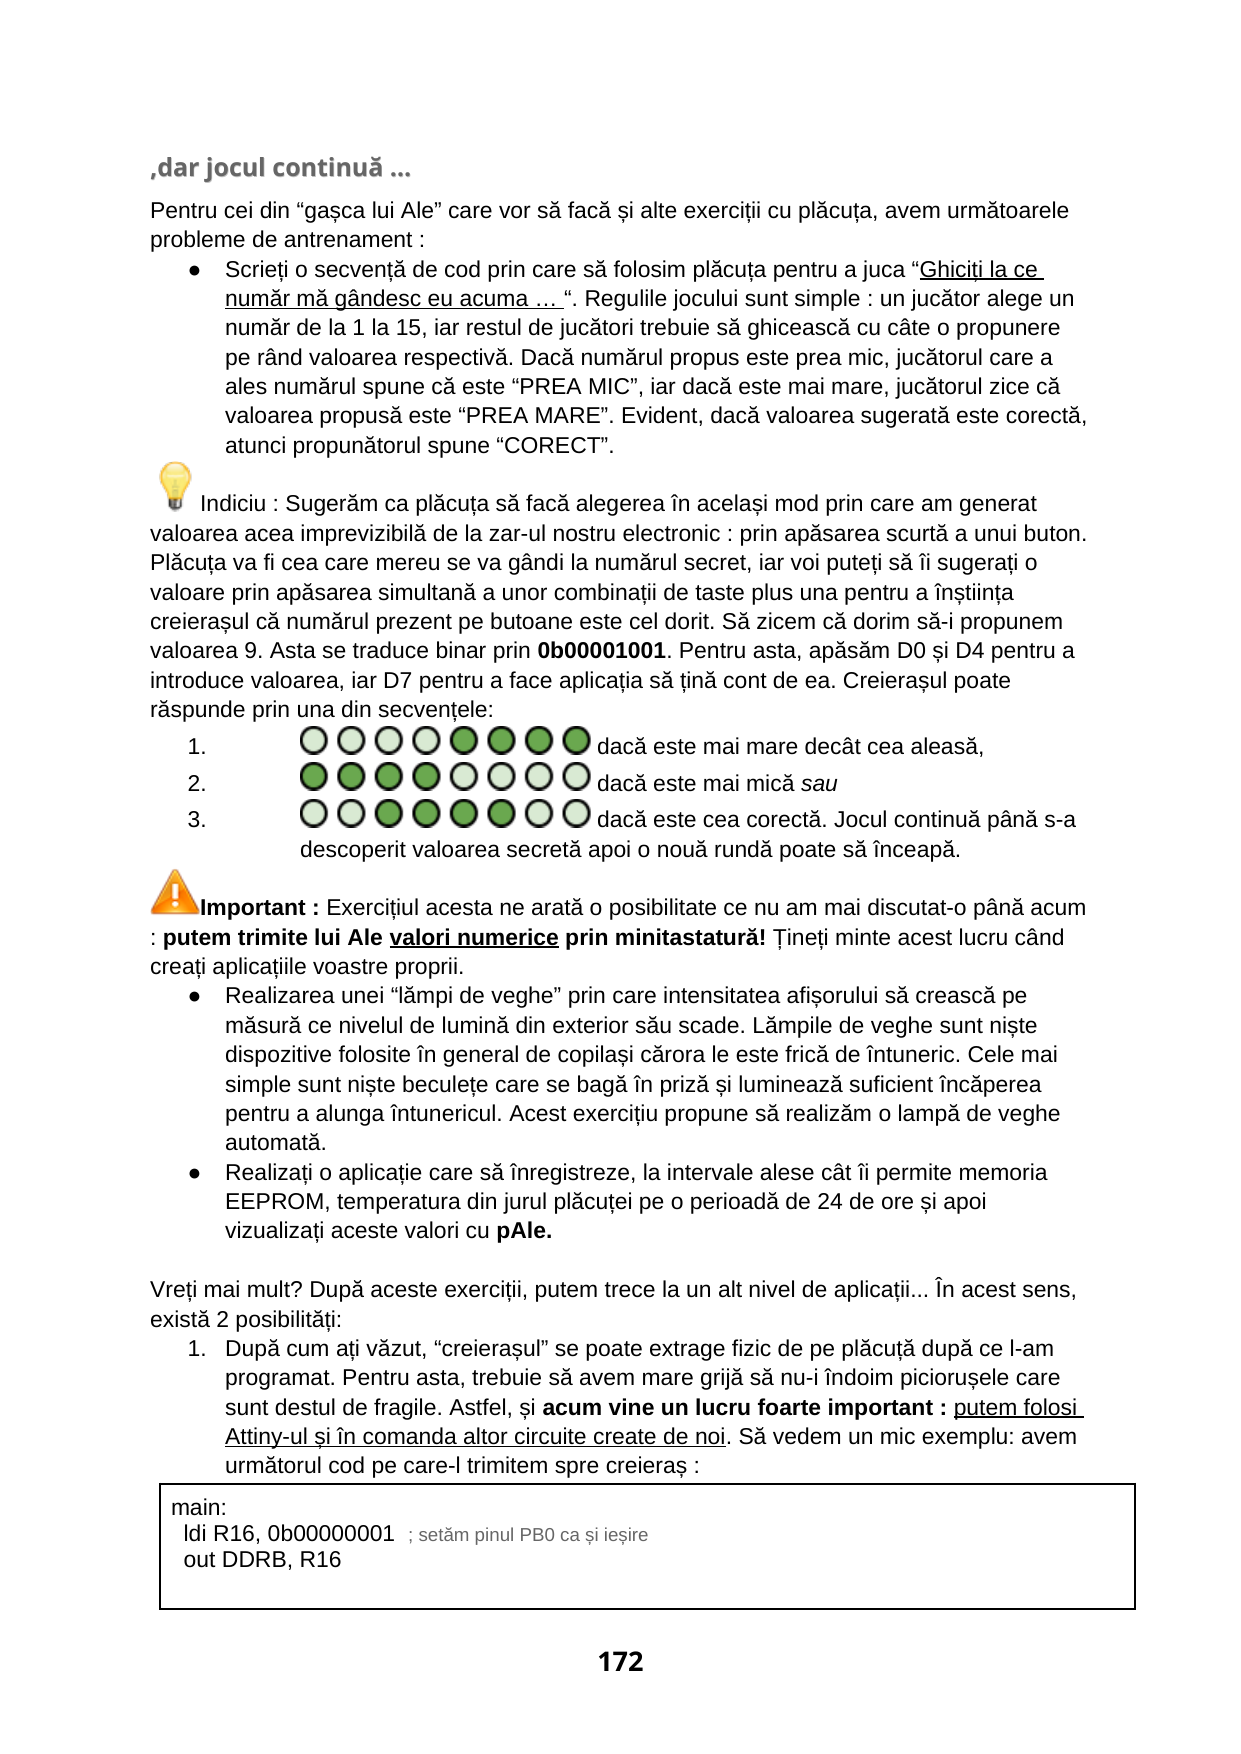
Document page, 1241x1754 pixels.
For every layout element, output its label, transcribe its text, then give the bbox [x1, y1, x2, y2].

list dacă este cea corectă. Jocul continuă până s-a descoperit valoarea secretă apoi o nouă rundă poate să înceapă. [187, 800, 1091, 862]
picture [150, 461, 200, 512]
picture [300, 762, 591, 791]
text Vreți mai mult? După aceste exerciții, putem trece la un alt nivel de aplicații... În acest sens, există 2 posibilități: [150, 1277, 1091, 1332]
picture [300, 726, 591, 755]
list După cum ați văzut, “creierașul” se poate extrage fizic de pe plăcuță după ce l-am programat. Pentru asta, trebuie să avem mare grijă să nu-i îndoim piciorușele care sunt destul de fragile. Astfel, și acum vine un lucru foarte important : putem folosi Attiny-ul și în comanda altor circuite create de noi. Să vedem un mic exemplu: avem următorul cod pe care-l trimitem spre creieraș : [187, 1336, 1091, 1479]
list Scrieți o secvență de cod prin care să folosim plăcuța pentru a juca “Ghiciți la ce număr mă gândesc eu acuma … “. Regulile jocului sunt simple : un jucător alege un număr de la 1 la 15, iar restul de jucători trebuie să ghicească cu câte o propunere pe rând valoarea respectivă. Dacă numărul propus este prea mic, jucătorul care a ales numărul spune că este “PREA MIC”, iar dacă este mai mare, jucătorul zice că valoarea propusă este “PREA MARE”. Evident, dacă valoarea sugerată este corectă, atunci propunătorul spune “CORECT”. [187, 256, 1091, 458]
subtitle ,dar jocul continuă … [150, 150, 1091, 184]
list dacă este mai mică sau [187, 763, 1091, 796]
list Realizarea unei “lămpi de veghe” prin care intensitatea afișorului să crească pe măsură ce nivelul de lumină din exterior său scade. Lămpile de veghe sunt niște dispozitive folosite în general de copilași cărora le este frică de întuneric. Cele mai simple sunt niște beculețe care se bagă în priză și luminează suficient încăperea pentru a alunga întunericul. Acest exercițiu propune să realizăm o lampă de veghe automată. [187, 983, 1091, 1156]
list Realizați o aplicație care să înregistreze, la intervale alese cât îi permite memoria EEPROM, temperatura din jurul plăcuței pe o perioadă de 24 de ore și apoi vizualizați aceste valori cu pAle. [187, 1159, 1091, 1244]
picture [300, 799, 591, 828]
list dacă este mai mare decât cea aleasă, [187, 726, 1091, 759]
picture [150, 865, 200, 916]
text Important : Exercițiul acesta ne arată o posibilitate ce nu am mai discutat-o până acum : putem trimite lui Ale valori numerice prin minitastatură! Țineți minte acest lucru când creați aplicațiile voastre proprii. [150, 892, 1091, 979]
text Indiciu : Sugerăm ca plăcuța să facă alegerea în același mod prin care am generat valoarea acea imprevizibilă de la zar-ul nostru electronic : prin apăsarea scurtă a unui buton. Plăcuța va fi cea care mereu se va gândi la numărul secret, iar voi puteți să îi sugerați o valoare prin apăsarea simultană a unor combinații de taste plus una pentru a înștiința creierașul că numărul prezent pe butoane este cel dorit. Să zicem că dorim să-i propunem valoarea 9. Asta se traduce binar prin 0b00001001. Pentru asta, apăsăm D0 și D4 pentru a introduce valoarea, iar D7 pentru a face aplicația să țină cont de ea. Creierașul poate răspunde prin una din secvențele: [150, 462, 1091, 722]
table_header main: ldi R16, 0b00000001 ; setăm pinul PB0 ca și ieșire out DDRB, R16 [161, 1485, 1134, 1608]
text Pentru cei din “gașca lui Ale” care vor să facă și alte exerciții cu plăcuța, avem următoarele probleme de antrenament : [150, 197, 1091, 252]
